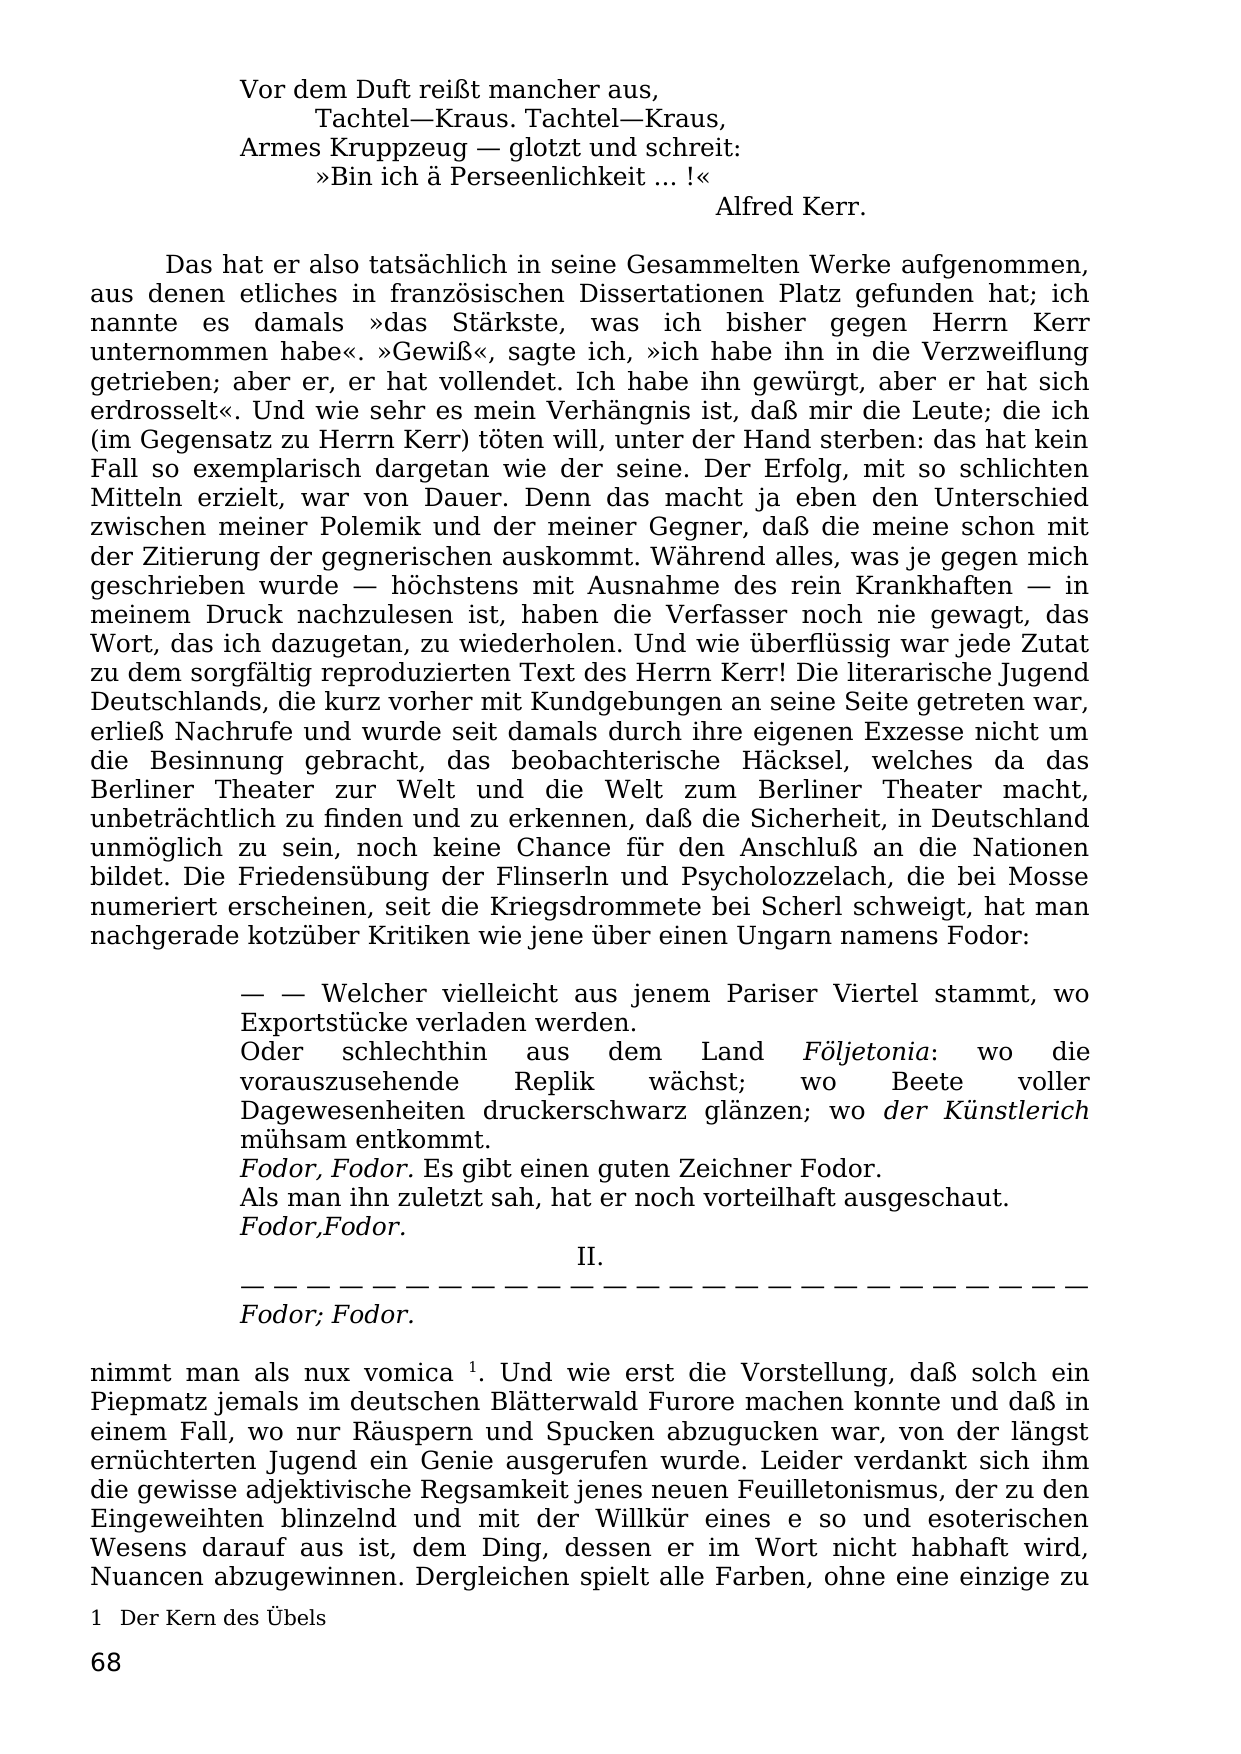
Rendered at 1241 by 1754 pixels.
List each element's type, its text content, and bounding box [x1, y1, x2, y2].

text — — — — — — — — — — — — — — — — — — — — — — — — — — [240, 1271, 1091, 1300]
text II. [90, 1242, 1091, 1271]
text Als man ihn zuletzt sah, hat er noch vorteilhaft ausgeschaut. [240, 1183, 1091, 1212]
text Der Kern des Übels [90, 1606, 1091, 1631]
text nimmt man als nux vomica . Und wie erst die Vorstellung, daß solch ein Piepmatz jemals im deutschen Blätterwald Furore machen konnte und daß in einem Fall, wo nur Räuspern und Spucken abzugucken war, von der längst ernüchterten Jugend ein Genie ausgerufen wurde. Leider verdankt sich ihm die gewisse adjektivische Regsamkeit jenes neuen Feuilletonismus, der zu den Eingeweihten blinzelnd und mit der Willkür eines e so und esoterischen Wesens darauf aus ist, dem Ding, dessen er im Wort nicht habhaft wird, Nuancen abzugewinnen. Dergleichen spielt alle Farben, ohne eine einzige zu [90, 1358, 1091, 1592]
text »Bin ich ä Perseenlichkeit ... !« [240, 162, 1091, 192]
text Fodor, Fodor. Es gibt einen guten Zeichner Fodor. [240, 1154, 1091, 1183]
text Das hat er also tatsächlich in seine Gesammelten Werke aufgenommen, aus denen etliches in französischen Dissertationen Platz gefunden hat; ich nannte es damals »das Stärkste, was ich bisher gegen Herrn Kerr unternommen habe«. »Gewiß«, sagte ich, »ich habe ihn in die Verzweiflung getrieben; aber er, er hat vollendet. Ich habe ihn gewürgt, aber er hat sich erdrosselt«. Und wie sehr es mein Verhängnis ist, daß mir die Leute; die ich (im Gegensatz zu Herrn Kerr) töten will, unter der Hand sterben: das hat kein Fall so exemplarisch dargetan wie der seine. Der Erfolg, mit so schlichten Mitteln erzielt, war von Dauer. Denn das macht ja eben den Unterschied zwischen meiner Polemik und der meiner Gegner, daß die meine schon mit der Zitierung der gegnerischen auskommt. Während alles, was je gegen mich geschrieben wurde — höchstens mit Ausnahme des rein Krankhaften — in meinem Druck nachzulesen ist, haben die Verfasser noch nie gewagt, das Wort, das ich dazugetan, zu wiederholen. Und wie überflüssig war jede Zutat zu dem sorgfältig reproduzierten Text des Herrn Kerr! Die literarische Jugend Deutschlands, die kurz vorher mit Kundgebungen an seine Seite getreten war, erließ Nachrufe und wurde seit damals durch ihre eigenen Exzesse nicht um die Besinnung gebracht, das beobachterische Häcksel, welches da das Berliner Theater zur Welt und die Welt zum Berliner Theater macht, unbeträchtlich zu finden und zu erkennen, daß die Sicherheit, in Deutschland unmöglich zu sein, noch keine Chance für den Anschluß an die Nationen bildet. Die Friedensübung der Flinserln und Psycholozzelach, die bei Mosse numeriert erscheinen, seit die Kriegsdrommete bei Scherl schweigt, hat man nachgerade kotzüber Kritiken wie jene über einen Ungarn namens Fodor: [90, 250, 1091, 950]
text Fodor,Fodor. [240, 1212, 1091, 1242]
text Vor dem Duft reißt mancher aus, [240, 75, 1091, 104]
text Oder schlechthin aus dem Land Följetonia: wo die vorauszusehende Replik wächst; wo Beete voller Dagewesenheiten druckerschwarz glänzen; wo der Künstlerich mühsam entkommt. [240, 1037, 1091, 1154]
text — — Welcher vielleicht aus jenem Pariser Viertel stammt, wo Exportstücke verladen werden. [240, 979, 1091, 1037]
text Fodor; Fodor. [240, 1300, 1091, 1329]
text Alfred Kerr. [90, 192, 1091, 221]
text Armes Kruppzeug — glotzt und schreit: [240, 133, 1091, 162]
text Tachtel—Kraus. Tachtel—Kraus, [240, 104, 1091, 133]
